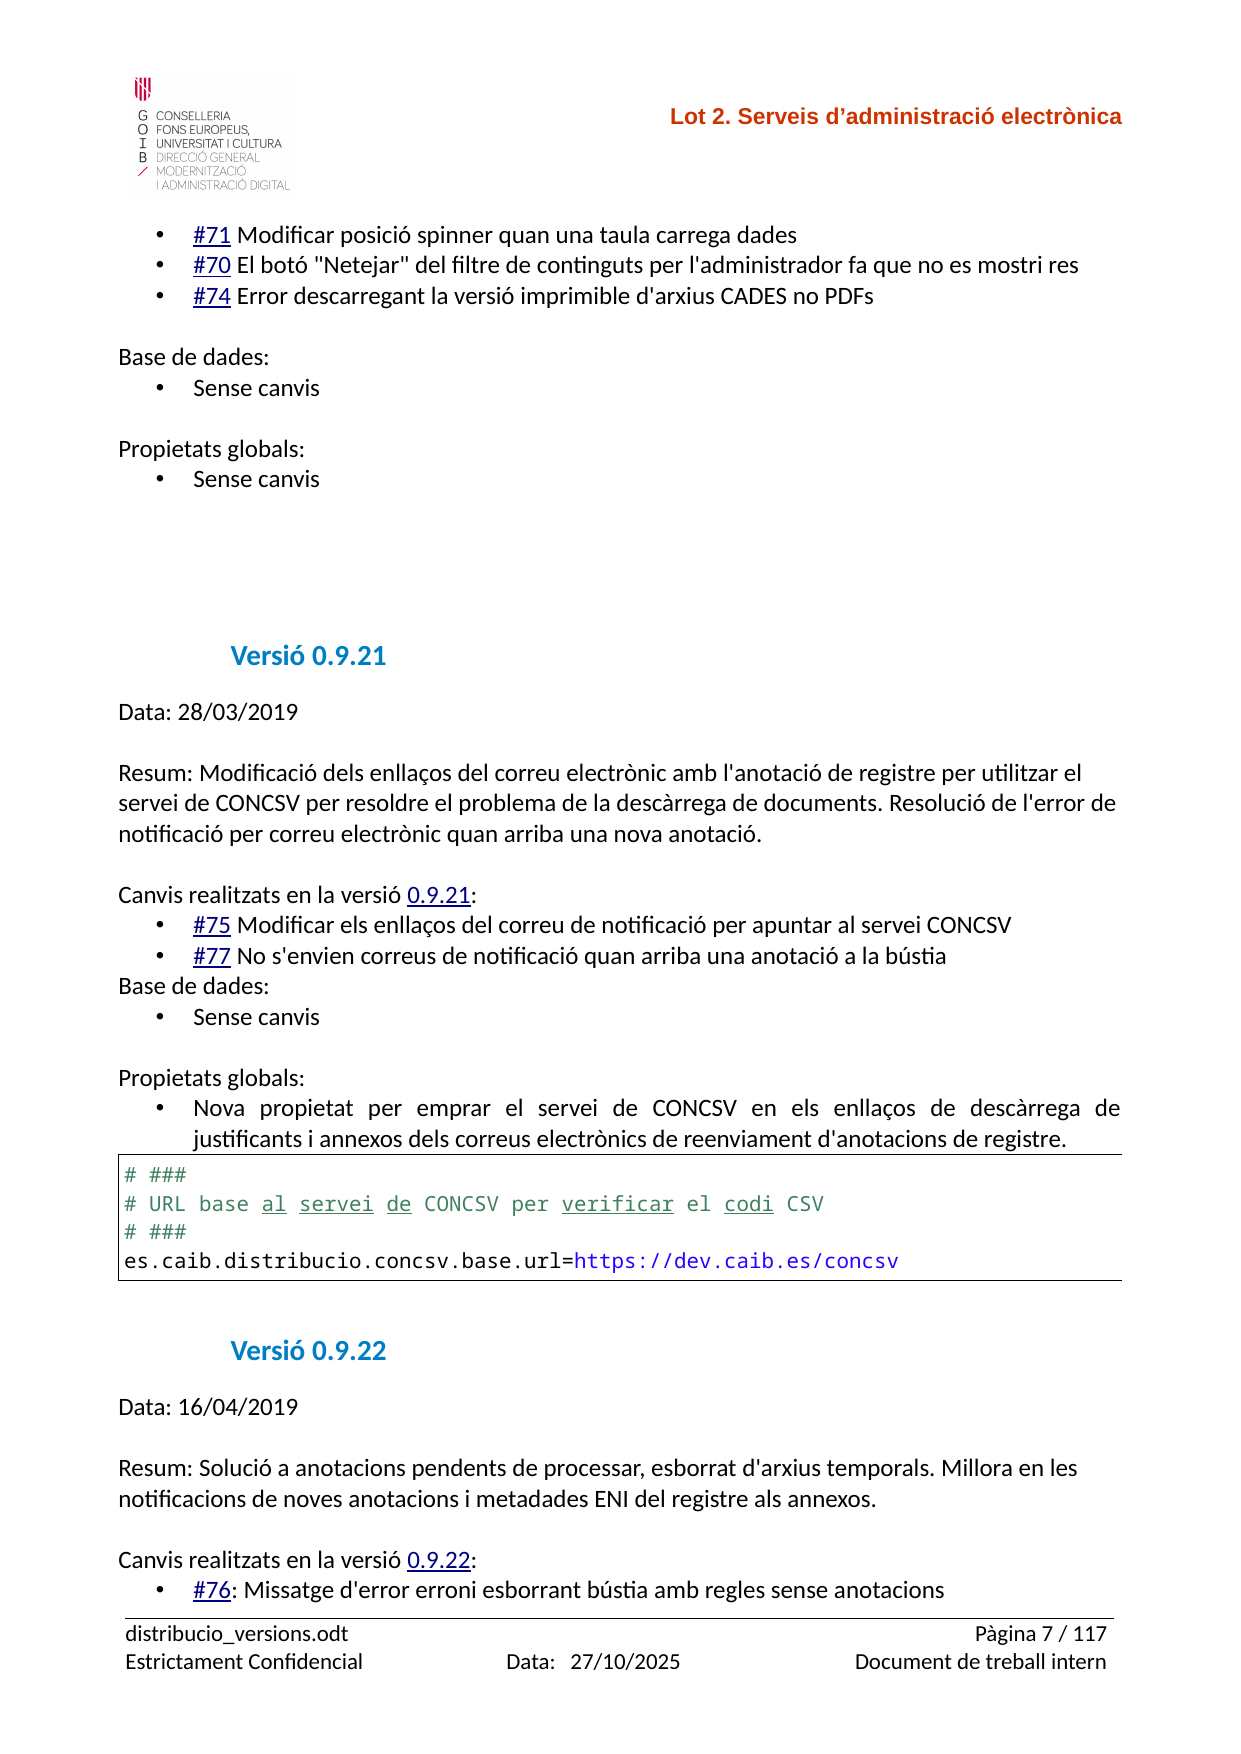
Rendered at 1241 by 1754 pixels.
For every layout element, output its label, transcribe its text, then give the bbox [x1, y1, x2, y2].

list Nova propietat per emprar el servei de CONCSV en els enllaços de descàrrega de justificants i annexos dels correus electrònics de reenviament d'anotacions de registre. [156, 1093, 1122, 1154]
list #77 No s'envien correus de notificació quan arriba una anotació a la bústia [156, 940, 1122, 971]
text Data: 16/04/2019 [118, 1391, 1122, 1422]
text Canvis realitzats en la versió 0.9.21: [118, 879, 1122, 909]
text Propietats globals: [118, 1062, 1122, 1093]
subtitle Versió 0.9.21 [153, 637, 1122, 672]
text Base de dades: [118, 971, 1122, 1001]
list Sense canvis [156, 1001, 1122, 1032]
list #75 Modificar els enllaços del correu de notificació per apuntar al servei CONCSV [156, 909, 1122, 940]
text Canvis realitzats en la versió 0.9.22: [118, 1544, 1122, 1574]
list #71 Modificar posició spinner quan una taula carrega dades [156, 219, 1122, 250]
list Sense canvis [156, 372, 1122, 402]
table_header # ### # URL base al servei de CONCSV per verificar el codi CSV # ### es.caib.distribucio.concsv.base.url=https://dev.caib.es/concsv [119, 1155, 1122, 1280]
list #76: Missatge d'error erroni esborrant bústia amb regles sense anotacions [156, 1574, 1122, 1605]
subtitle Versió 0.9.22 [153, 1332, 1122, 1368]
text Resum: Modificació dels enllaços del correu electrònic amb l'anotació de registre per utilitzar el servei de CONCSV per resoldre el problema de la descàrrega de documents. Resolució de l'error de notificació per correu electrònic quan arriba una nova anotació. [118, 757, 1122, 848]
text Resum: Solució a anotacions pendents de processar, esborrat d'arxius temporals. Millora en les notificacions de noves anotacions i metadades ENI del registre als annexos. [118, 1452, 1122, 1513]
text Data: 28/03/2019 [118, 696, 1122, 726]
list #74 Error descarregant la versió imprimible d'arxius CADES no PDFs [156, 280, 1122, 311]
list Sense canvis [156, 463, 1122, 494]
picture [126, 70, 299, 197]
text Base de dades: [118, 341, 1122, 372]
text Propietats globals: [118, 433, 1122, 463]
list #70 El botó "Netejar" del filtre de continguts per l'administrador fa que no es mostri res [156, 250, 1122, 280]
